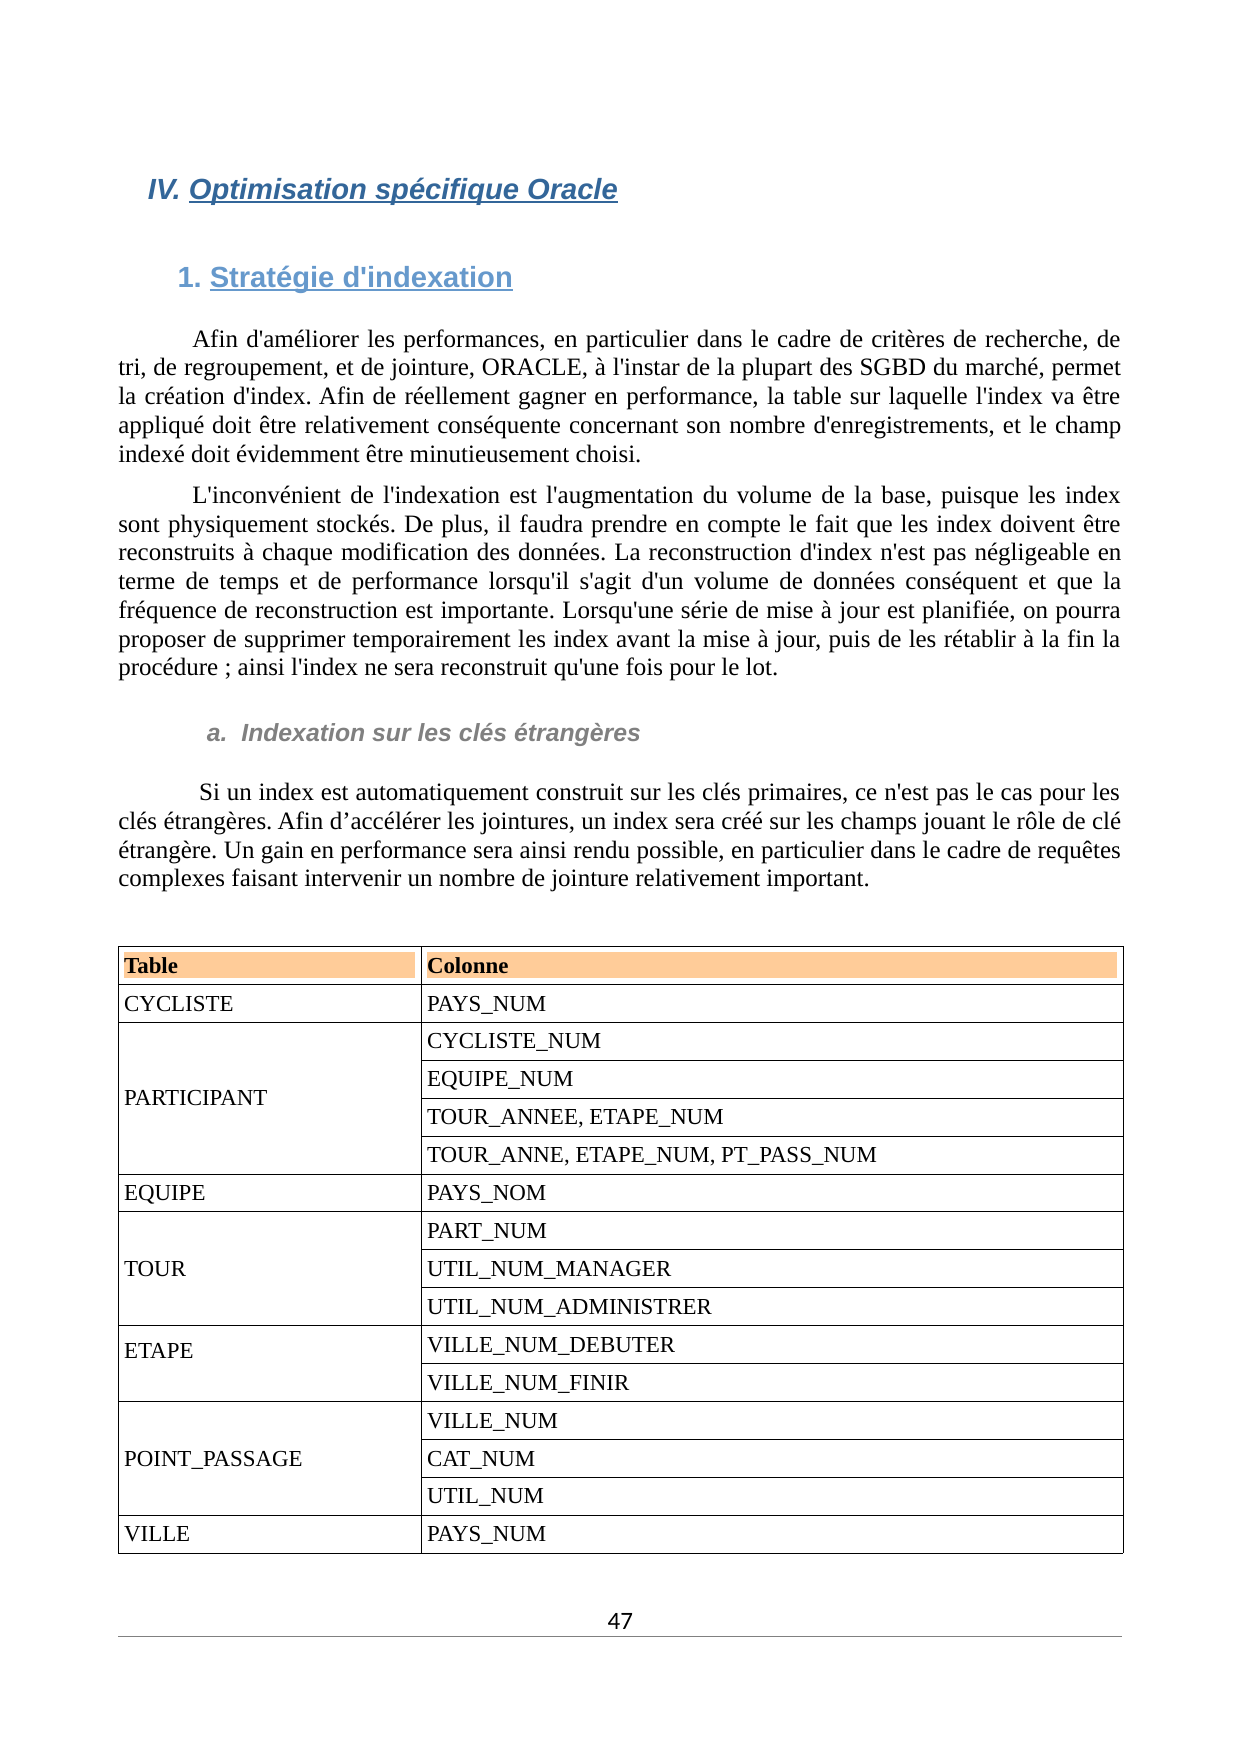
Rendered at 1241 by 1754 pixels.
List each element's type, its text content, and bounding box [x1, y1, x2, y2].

table_header Colonne [422, 947, 1123, 984]
table_cell PAYS_NUM [422, 985, 1123, 1022]
table_cell PARTICIPANT [119, 1023, 421, 1173]
table_cell PAYS_NOM [422, 1175, 1123, 1211]
subtitle Optimisation spécifique Oracle [148, 172, 1122, 205]
table_cell CYCLISTE_NUM [422, 1023, 1123, 1060]
table_cell TOUR_ANNE, ETAPE_NUM, PT_PASS_NUM [422, 1137, 1123, 1173]
table_cell POINT_PASSAGE [119, 1402, 421, 1515]
table_cell VILLE [119, 1516, 421, 1553]
table_header Table [119, 947, 421, 984]
table_cell UTIL_NUM_ADMINISTRER [422, 1288, 1123, 1325]
table_cell PART_NUM [422, 1212, 1123, 1249]
text L'inconvénient de l'indexation est l'augmentation du volume de la base, puisque les index sont physiquement stockés. De plus, il faudra prendre en compte le fait que les index doivent être reconstruits à chaque modification des données. La reconstruction d'index n'est pas négligeable en terme de temps et de performance lorsqu'il s'agit d'un volume de données conséquent et que la fréquence de reconstruction est importante. Lorsqu'une série de mise à jour est planifiée, on pourra proposer de supprimer temporairement les index avant la mise à jour, puis de les rétablir à la fin la procédure ; ainsi l'index ne sera reconstruit qu'une fois pour le lot. [118, 480, 1122, 681]
subtitle Stratégie d'indexation [177, 260, 1122, 294]
table_cell CYCLISTE [119, 985, 421, 1022]
table_cell EQUIPE [119, 1175, 421, 1211]
table_cell PAYS_NUM [422, 1516, 1123, 1553]
table_cell VILLE_NUM [422, 1402, 1123, 1439]
table_cell TOUR_ANNEE, ETAPE_NUM [422, 1099, 1123, 1136]
table_cell TOUR [119, 1212, 421, 1325]
text Si un index est automatiquement construit sur les clés primaires, ce n'est pas le cas pour les clés étrangères. Afin d’accélérer les jointures, un index sera créé sur les champs jouant le rôle de clé étrangère. Un gain en performance sera ainsi rendu possible, en particulier dans le cadre de requêtes complexes faisant intervenir un nombre de jointure relativement important. [118, 777, 1122, 892]
table_cell EQUIPE_NUM [422, 1061, 1123, 1098]
table_cell ETAPE [119, 1326, 421, 1401]
table_cell UTIL_NUM_MANAGER [422, 1250, 1123, 1287]
table_cell CAT_NUM [422, 1440, 1123, 1477]
table_cell VILLE_NUM_DEBUTER [422, 1326, 1123, 1363]
table_cell VILLE_NUM_FINIR [422, 1364, 1123, 1401]
text Afin d'améliorer les performances, en particulier dans le cadre de critères de recherche, de tri, de regroupement, et de jointure, ORACLE, à l'instar de la plupart des SGBD du marché, permet la création d'index. Afin de réellement gagner en performance, la table sur laquelle l'index va être appliqué doit être relativement conséquente concernant son nombre d'enregistrements, et le champ indexé doit évidemment être minutieusement choisi. [118, 324, 1122, 467]
table_cell UTIL_NUM [422, 1478, 1123, 1515]
subtitle Indexation sur les clés étrangères [207, 718, 1122, 747]
